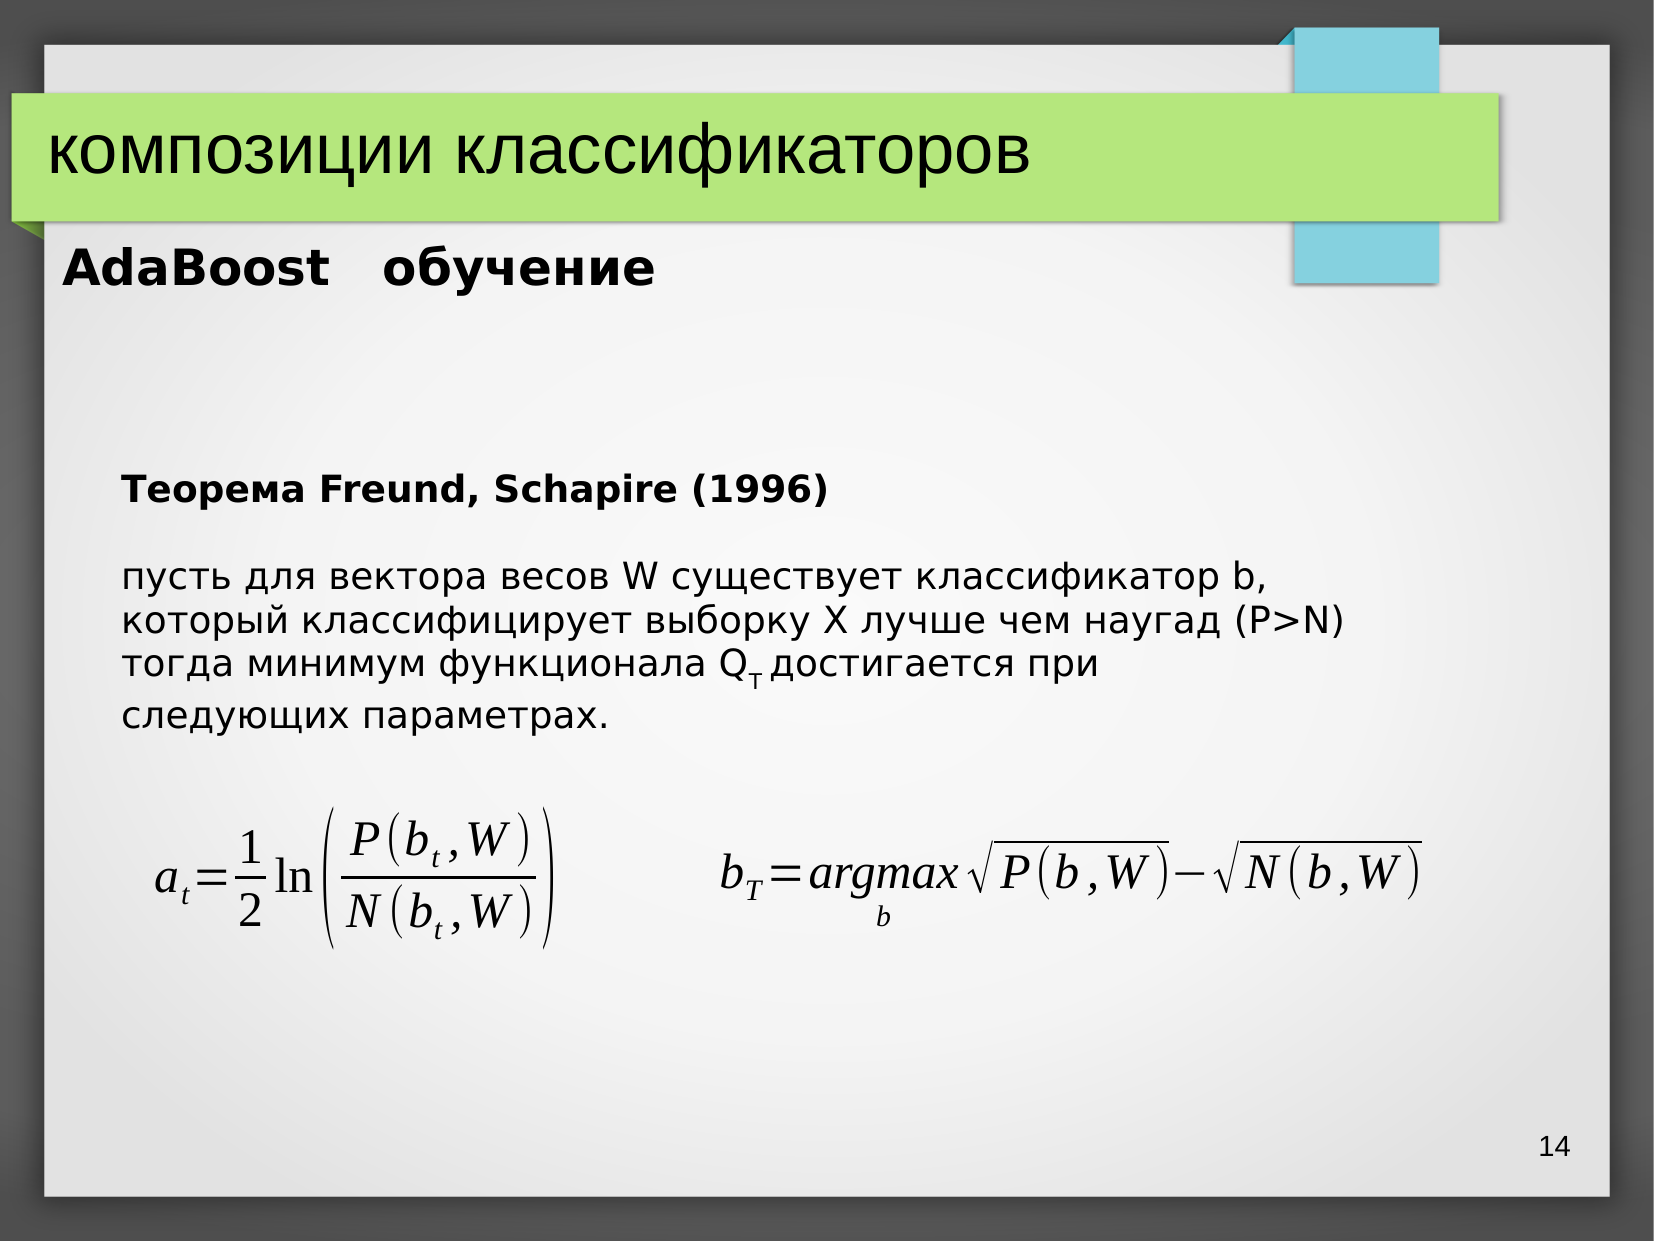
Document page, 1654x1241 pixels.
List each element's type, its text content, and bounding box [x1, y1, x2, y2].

picture [0, 0, 1654, 1241]
title композиции классификаторов [47, 109, 1501, 189]
chart [712, 838, 1430, 933]
text_box AdaBoost обучение [47, 231, 768, 305]
chart [147, 803, 564, 953]
text_box Tеорема Freund, Schapire (1996) пусть для вектора весов W существует классификатор b, который классифицирует выборку X лучше чем наугад (P>N) тогда минимум функционала QT достигается при следующих параметрах. [106, 460, 1382, 768]
